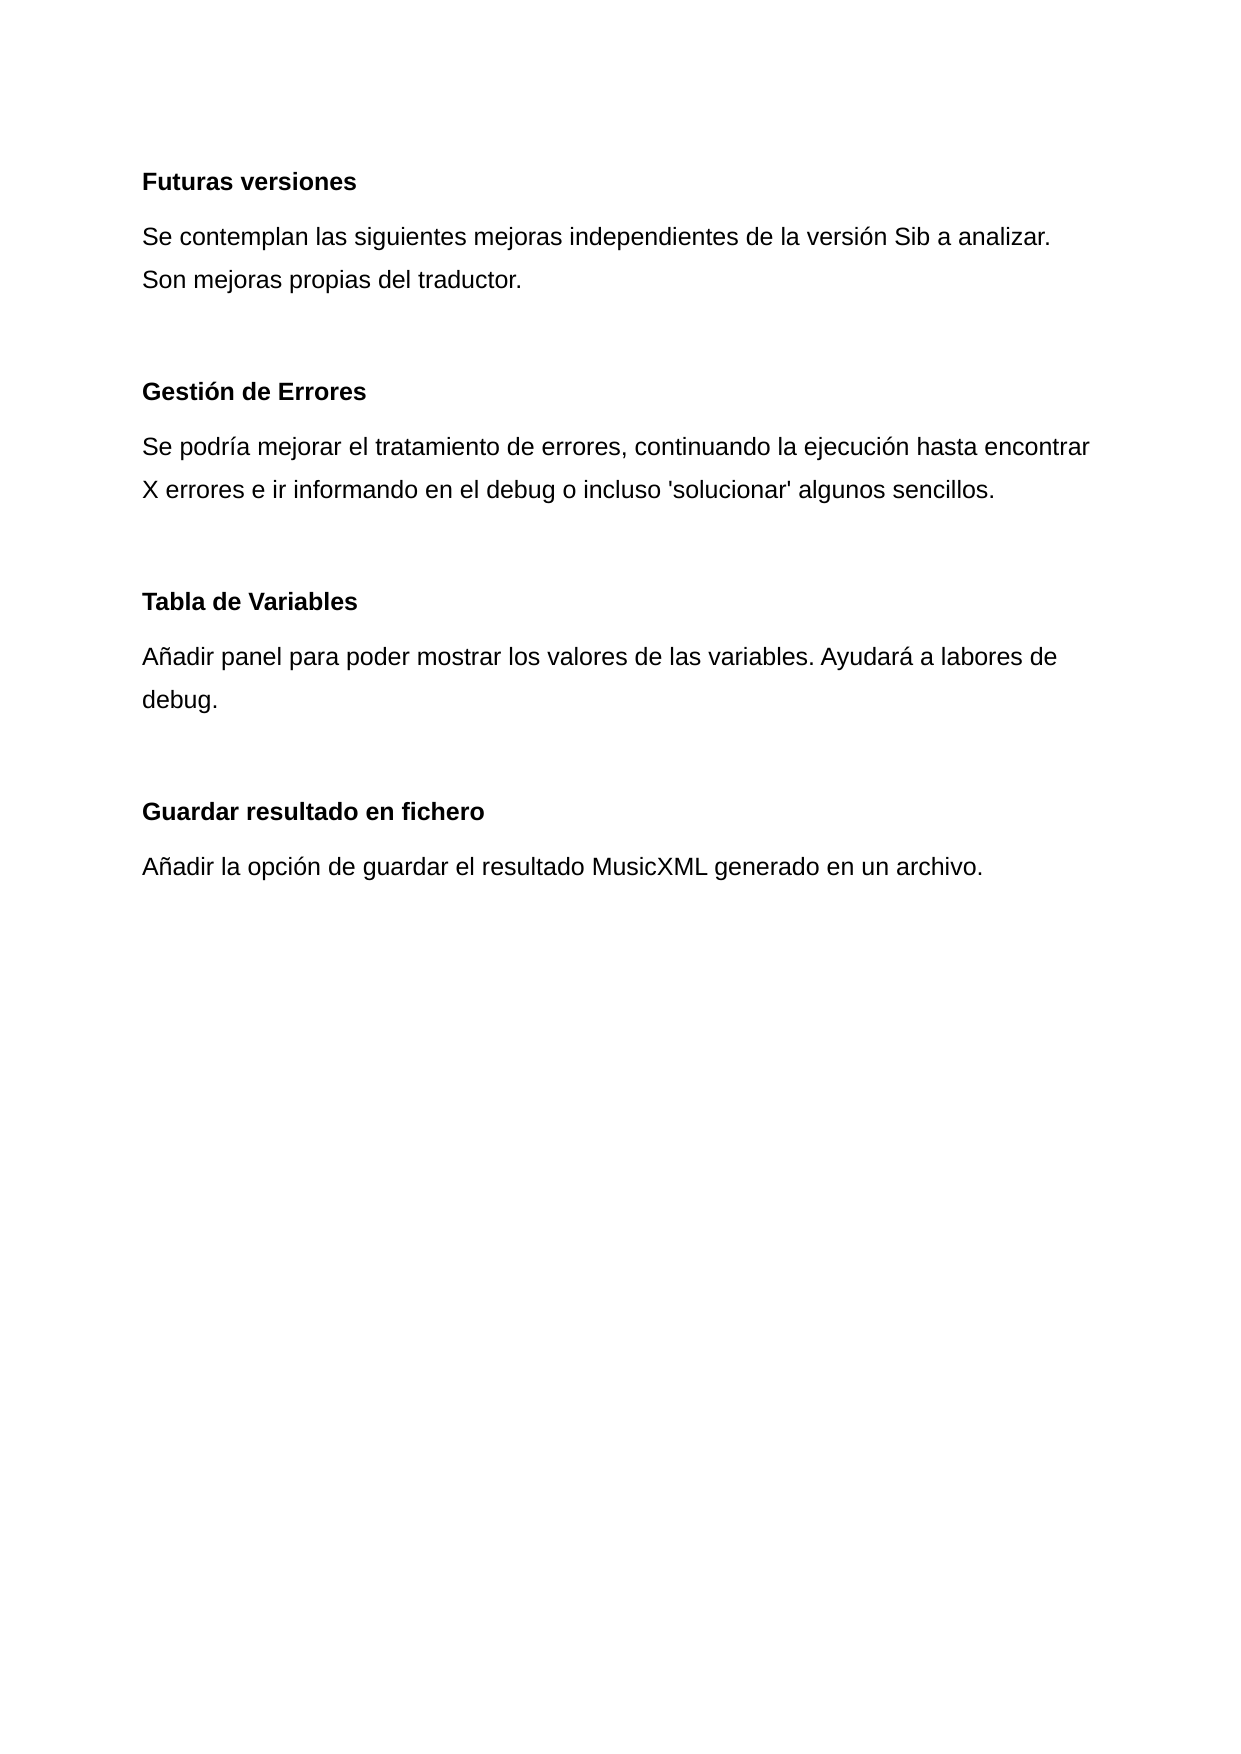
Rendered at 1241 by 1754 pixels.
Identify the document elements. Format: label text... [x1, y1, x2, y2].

text Se podría mejorar el tratamiento de errores, continuando la ejecución hasta encontrar X errores e ir informando en el debug o incluso 'solucionar' algunos sencillos. [142, 432, 1098, 504]
text Tabla de Variables [142, 587, 1098, 616]
text Añadir la opción de guardar el resultado MusicXML generado en un archivo. [142, 852, 1098, 881]
text Guardar resultado en fichero [142, 797, 1098, 826]
text Se contemplan las siguientes mejoras independientes de la versión Sib a analizar. Son mejoras propias del traductor. [142, 222, 1098, 294]
text Añadir panel para poder mostrar los valores de las variables. Ayudará a labores de debug. [142, 642, 1098, 714]
text Gestión de Errores [142, 377, 1098, 406]
subtitle Futuras versiones [142, 167, 1098, 196]
